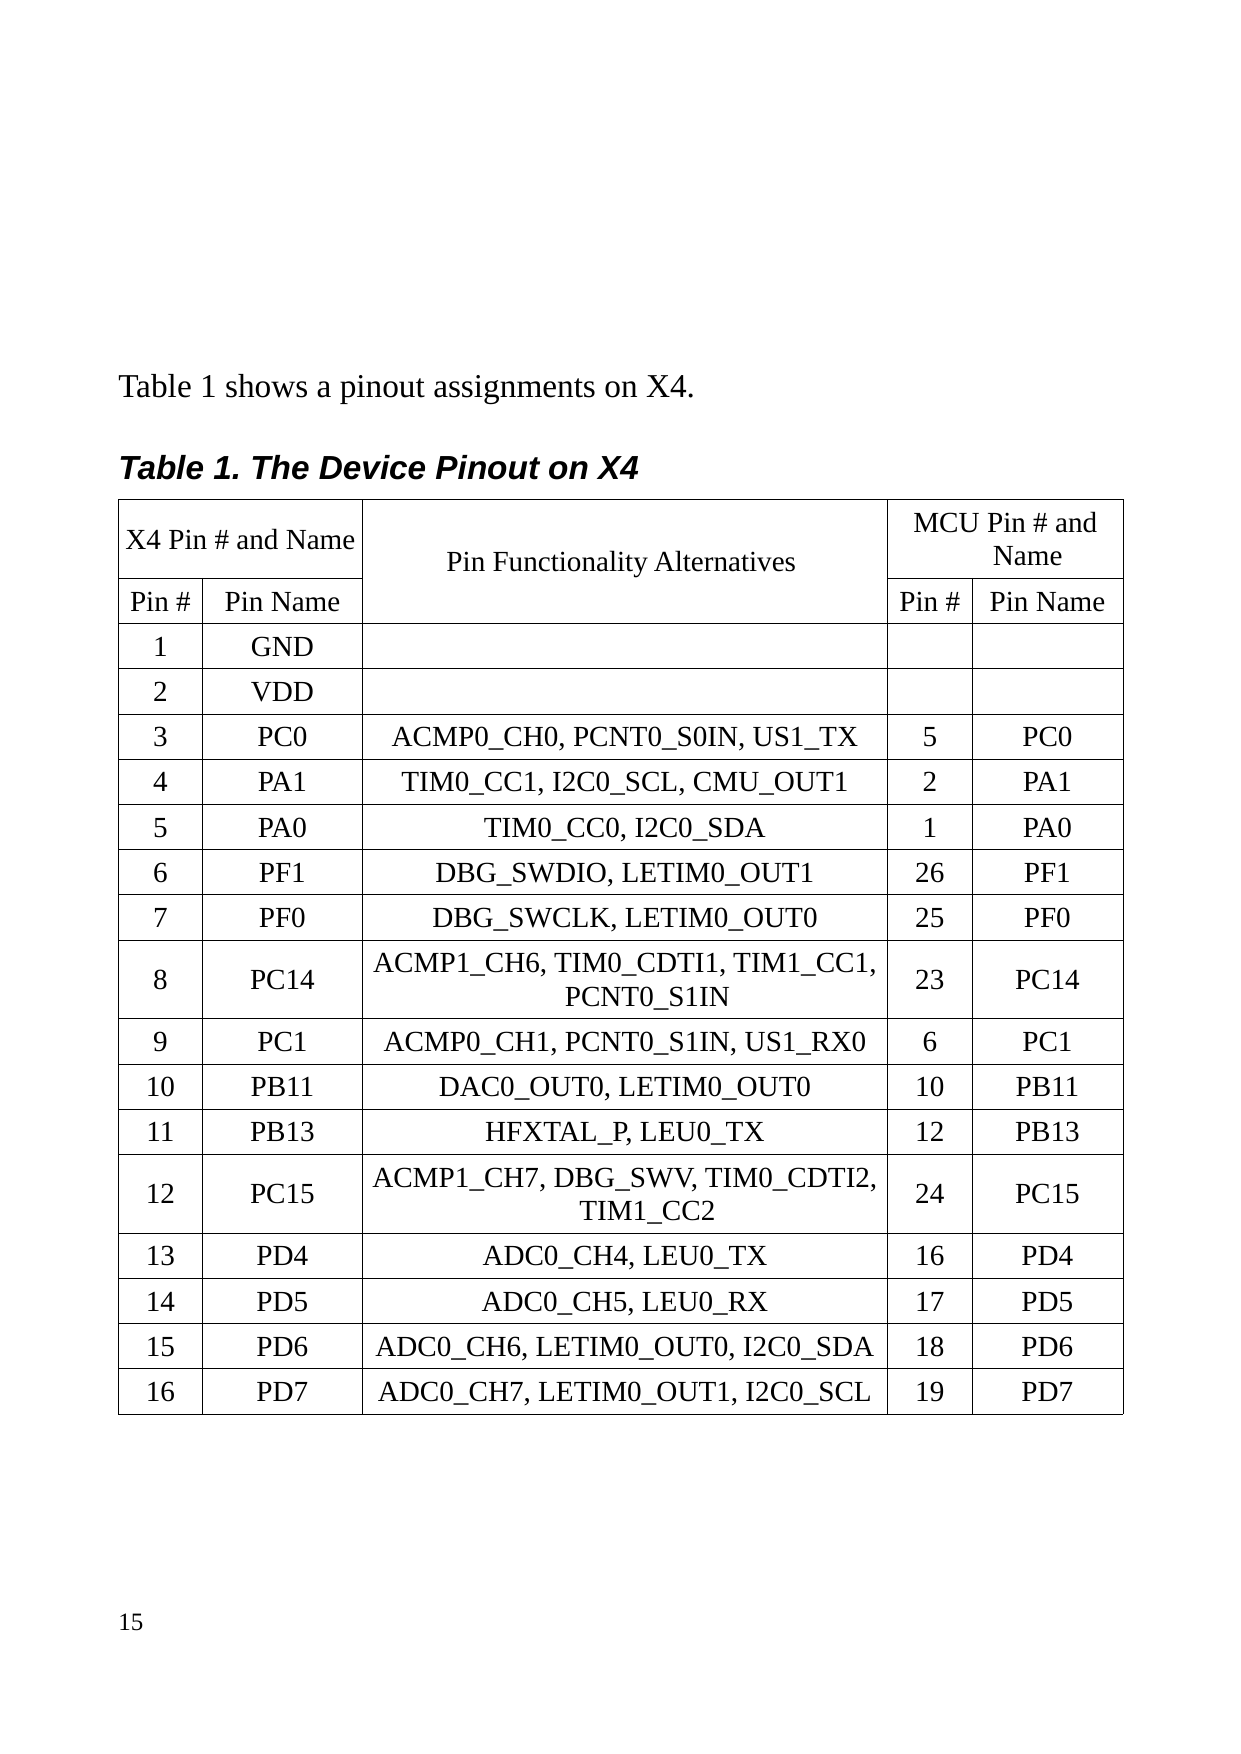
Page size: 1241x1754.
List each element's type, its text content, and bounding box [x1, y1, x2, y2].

table_cell PA1 [973, 760, 1123, 804]
table_cell 6 [119, 850, 202, 894]
table_cell 6 [888, 1019, 972, 1063]
table_cell PD6 [203, 1324, 362, 1368]
table_cell PF0 [973, 895, 1123, 939]
table_cell PA0 [973, 805, 1123, 849]
table_cell 16 [119, 1369, 202, 1413]
table_cell 16 [888, 1234, 972, 1278]
table_cell PA1 [203, 760, 362, 804]
table_header Pin Functionality Alternatives [363, 500, 887, 623]
table_cell 18 [888, 1324, 972, 1368]
table_cell PD5 [203, 1279, 362, 1323]
table_cell PC14 [203, 941, 362, 1018]
table_cell Pin Name [203, 579, 362, 623]
table_cell PB13 [203, 1110, 362, 1154]
table_cell 1 [119, 624, 202, 668]
table_cell 13 [119, 1234, 202, 1278]
table_cell 23 [888, 941, 972, 1018]
table_cell ACMP1_CH7, DBG_SWV, TIM0_CDTI2, TIM1_CC2 [363, 1155, 887, 1233]
table_cell TIM0_CC1, I2C0_SCL, CMU_OUT1 [363, 760, 887, 804]
table_cell PC14 [973, 941, 1123, 1018]
table_cell PB11 [203, 1065, 362, 1109]
table_cell ADC0_CH5, LEU0_RX [363, 1279, 887, 1323]
table_cell PC15 [973, 1155, 1123, 1233]
table_cell PD7 [973, 1369, 1123, 1413]
table_cell PF1 [203, 850, 362, 894]
table_cell ACMP0_CH1, PCNT0_S1IN, US1_RX0 [363, 1019, 887, 1063]
table_cell 5 [888, 715, 972, 759]
table_cell ADC0_CH7, LETIM0_OUT1, I2C0_SCL [363, 1369, 887, 1413]
table_cell PD5 [973, 1279, 1123, 1323]
table_cell 12 [119, 1155, 202, 1233]
table_cell PD4 [203, 1234, 362, 1278]
table_cell [973, 624, 1123, 668]
table_cell DBG_SWCLK, LETIM0_OUT0 [363, 895, 887, 939]
table_cell PC1 [973, 1019, 1123, 1063]
table_cell ACMP0_CH0, PCNT0_S0IN, US1_TX [363, 715, 887, 759]
table_cell VDD [203, 669, 362, 713]
table_cell [973, 669, 1123, 713]
table_cell PB11 [973, 1065, 1123, 1109]
table_cell GND [203, 624, 362, 668]
table_cell PF0 [203, 895, 362, 939]
table_cell PC1 [203, 1019, 362, 1063]
table_cell PD6 [973, 1324, 1123, 1368]
table_cell 11 [119, 1110, 202, 1154]
table_cell HFXTAL_P, LEU0_TX [363, 1110, 887, 1154]
table_cell 3 [119, 715, 202, 759]
table_cell 8 [119, 941, 202, 1018]
table_cell ADC0_CH6, LETIM0_OUT0, I2C0_SDA [363, 1324, 887, 1368]
table_cell DAC0_OUT0, LETIM0_OUT0 [363, 1065, 887, 1109]
table_cell PC0 [973, 715, 1123, 759]
table_cell PD4 [973, 1234, 1123, 1278]
table_cell [888, 624, 972, 668]
table_cell 15 [119, 1324, 202, 1368]
table_cell 14 [119, 1279, 202, 1323]
table_cell 2 [888, 760, 972, 804]
list Table 1 shows a pinout assignments on X4. [118, 367, 1122, 405]
table_cell 4 [119, 760, 202, 804]
table_cell 10 [119, 1065, 202, 1109]
table_cell 12 [888, 1110, 972, 1154]
table_cell ACMP1_CH6, TIM0_CDTI1, TIM1_CC1, PCNT0_S1IN [363, 941, 887, 1018]
table_cell 26 [888, 850, 972, 894]
table_cell 10 [888, 1065, 972, 1109]
table_header X4 Pin # and Name [119, 500, 362, 578]
table_cell PC15 [203, 1155, 362, 1233]
table_cell PD7 [203, 1369, 362, 1413]
table_cell 19 [888, 1369, 972, 1413]
table_cell [363, 669, 887, 713]
table_cell Pin Name [973, 579, 1123, 623]
table_cell 25 [888, 895, 972, 939]
table_cell TIM0_CC0, I2C0_SDA [363, 805, 887, 849]
table_cell PC0 [203, 715, 362, 759]
table_cell DBG_SWDIO, LETIM0_OUT1 [363, 850, 887, 894]
table_cell [363, 624, 887, 668]
table_cell Pin # [888, 579, 972, 623]
table_cell 7 [119, 895, 202, 939]
table_cell 1 [888, 805, 972, 849]
table_cell 17 [888, 1279, 972, 1323]
table_cell PF1 [973, 850, 1123, 894]
table_cell 5 [119, 805, 202, 849]
table_cell Pin # [119, 579, 202, 623]
table_cell ADC0_CH4, LEU0_TX [363, 1234, 887, 1278]
subtitle Table 1. The Device Pinout on X4 [118, 448, 1122, 487]
table_cell [888, 669, 972, 713]
table_cell 2 [119, 669, 202, 713]
table_cell PB13 [973, 1110, 1123, 1154]
table_cell PA0 [203, 805, 362, 849]
table_cell 9 [119, 1019, 202, 1063]
table_header MCU Pin # and Name [888, 500, 1123, 578]
table_cell 24 [888, 1155, 972, 1233]
